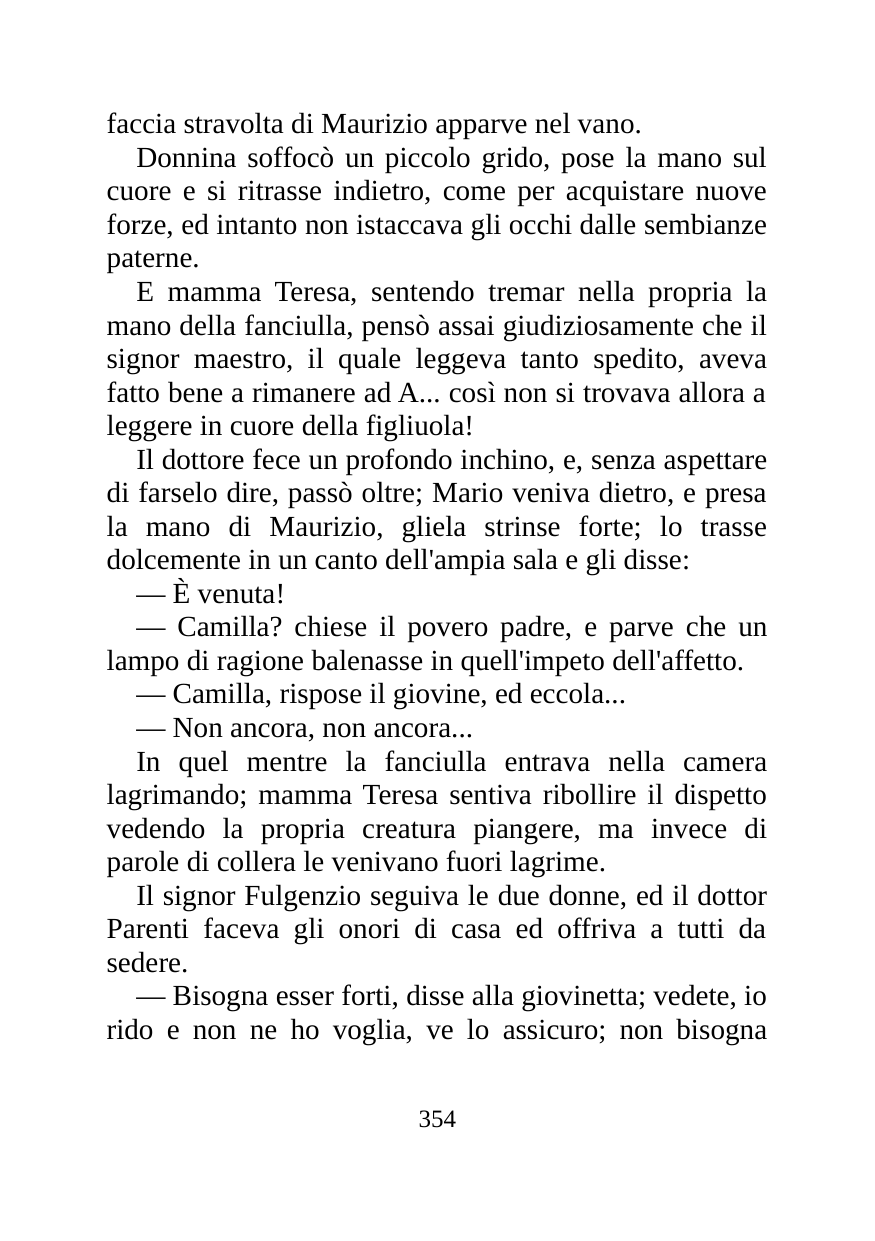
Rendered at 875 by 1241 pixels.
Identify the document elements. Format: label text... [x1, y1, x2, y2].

text Il dottore fece un profondo inchino, e, senza aspettare di farselo dire, passò oltre; Mario veniva dietro, e presa la mano di Maurizio, gliela strinse forte; lo trasse dolcemente in un canto dell'ampia sala e gli disse: [106, 442, 768, 576]
text — È venuta! [106, 576, 768, 609]
text faccia stravolta di Maurizio apparve nel vano. [106, 106, 768, 140]
text — Camilla, rispose il giovine, ed eccola... [106, 677, 768, 710]
text In quel mentre la fanciulla entrava nella camera lagrimando; mamma Teresa sentiva ribollire il dispetto vedendo la propria creatura piangere, ma invece di parole di collera le venivano fuori lagrime. [106, 744, 768, 878]
text Il signor Fulgenzio seguiva le due donne, ed il dottor Parenti faceva gli onori di casa ed offriva a tutti da sedere. [106, 878, 768, 978]
text — Camilla? chiese il povero padre, e parve che un lampo di ragione balenasse in quell'impeto dell'affetto. [106, 609, 768, 677]
text — Bisogna esser forti, disse alla giovinetta; vedete, io rido e non ne ho voglia, ve lo assicuro; non bisogna [106, 978, 768, 1046]
text E mamma Teresa, sentendo tremar nella propria la mano della fanciulla, pensò assai giudiziosamente che il signor maestro, il quale leggeva tanto spedito, aveva fatto bene a rimanere ad A... così non si trovava allora a leggere in cuore della figliuola! [106, 274, 768, 442]
text — Non ancora, non ancora... [106, 710, 768, 744]
text Donnina soffocò un piccolo grido, pose la mano sul cuore e si ritrasse indietro, come per acquistare nuove forze, ed intanto non istaccava gli occhi dalle sembianze paterne. [106, 140, 768, 274]
